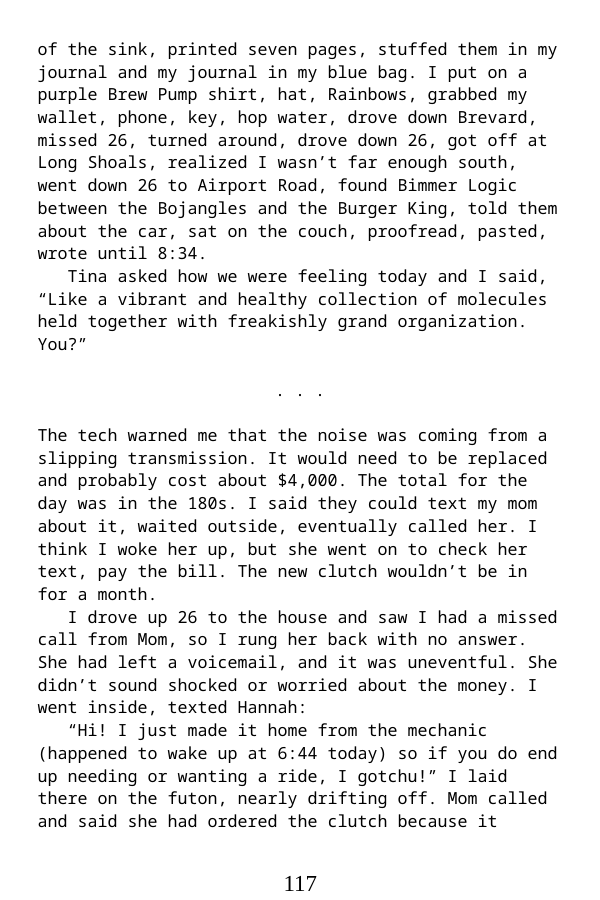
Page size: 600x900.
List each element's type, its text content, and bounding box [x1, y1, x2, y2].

text The tech warned me that the noise was coming from a slipping transmission. It would need to be replaced and probably cost about $4,000. The total for the day was in the 180s. I said they could text my mom about it, waited outside, eventually called her. I think I woke her up, but she went on to check her text, pay the bill. The new clutch wouldn’t be in for a month. [37, 423, 562, 605]
text of the sink, printed seven pages, stuffed them in my journal and my journal in my blue bag. I put on a purple Brew Pump shirt, hat, Rainbows, grabbed my wallet, phone, key, hop water, drove down Brevard, missed 26, turned around, drove down 26, got off at Long Shoals, realized I wasn’t far enough south, went down 26 to Airport Road, found Bimmer Logic between the Bojangles and the Burger King, told them about the car, sat on the couch, proofread, pasted, wrote until 8:34. [37, 37, 562, 264]
text . . . [37, 378, 562, 401]
text “Hi! I just made it home from the mechanic (happened to wake up at 6:44 today) so if you do end up needing or wanting a ride, I gotchu!” I laid there on the futon, nearly drifting off. Mom called and said she had ordered the clutch because it [37, 719, 562, 832]
text I drove up 26 to the house and saw I had a missed call from Mom, so I rung her back with no answer. She had left a voicemail, and it was uneventful. She didn’t sound shocked or worried about the money. I went inside, texted Hannah: [37, 605, 562, 719]
text Tina asked how we were feeling today and I said, “Like a vibrant and healthy collection of molecules held together with freakishly grand organization. You?” [37, 264, 562, 355]
